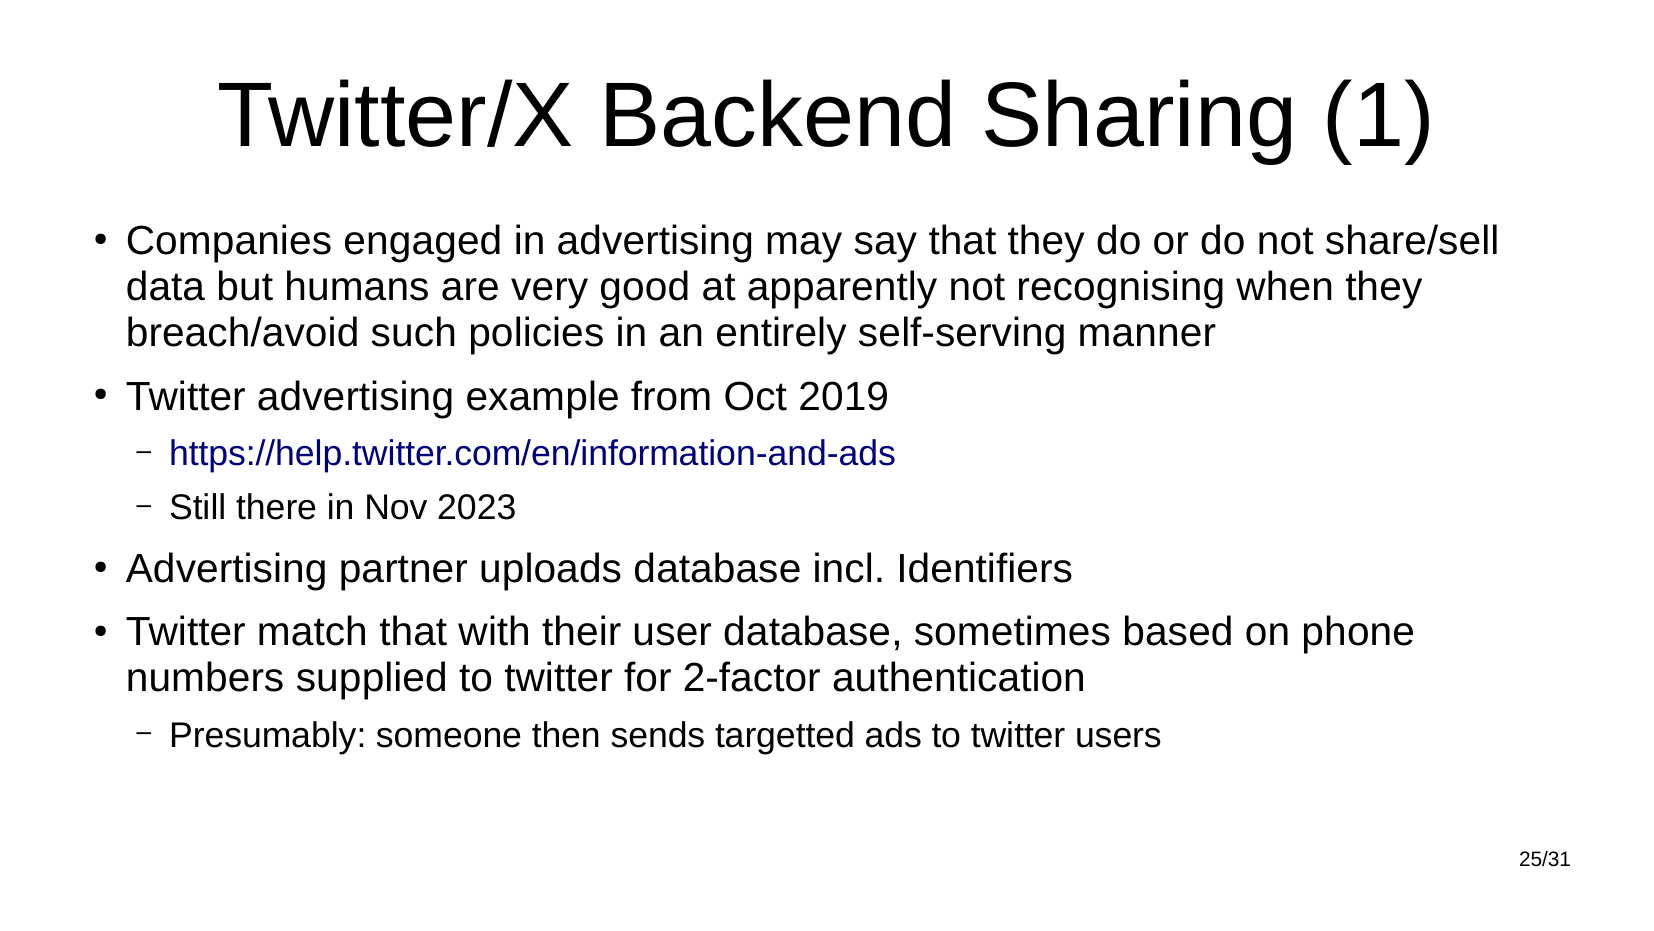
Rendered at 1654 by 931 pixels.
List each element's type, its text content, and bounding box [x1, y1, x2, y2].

list Companies engaged in advertising may say that they do or do not share/sell data but humans are very good at apparently not recognising when they breach/avoid such policies in an entirely self-serving manner Twitter advertising example from Oct 2019 https://help.twitter.com/en/information-and-ads Still there in Nov 2023 Advertising partner uploads database incl. Identifiers Twitter match that with their user database, sometimes based on phone numbers supplied to twitter for 2-factor authentication Presumably: someone then sends targetted ads to twitter users [82, 217, 1571, 758]
title Twitter/X Backend Sharing (1) [82, 37, 1571, 193]
